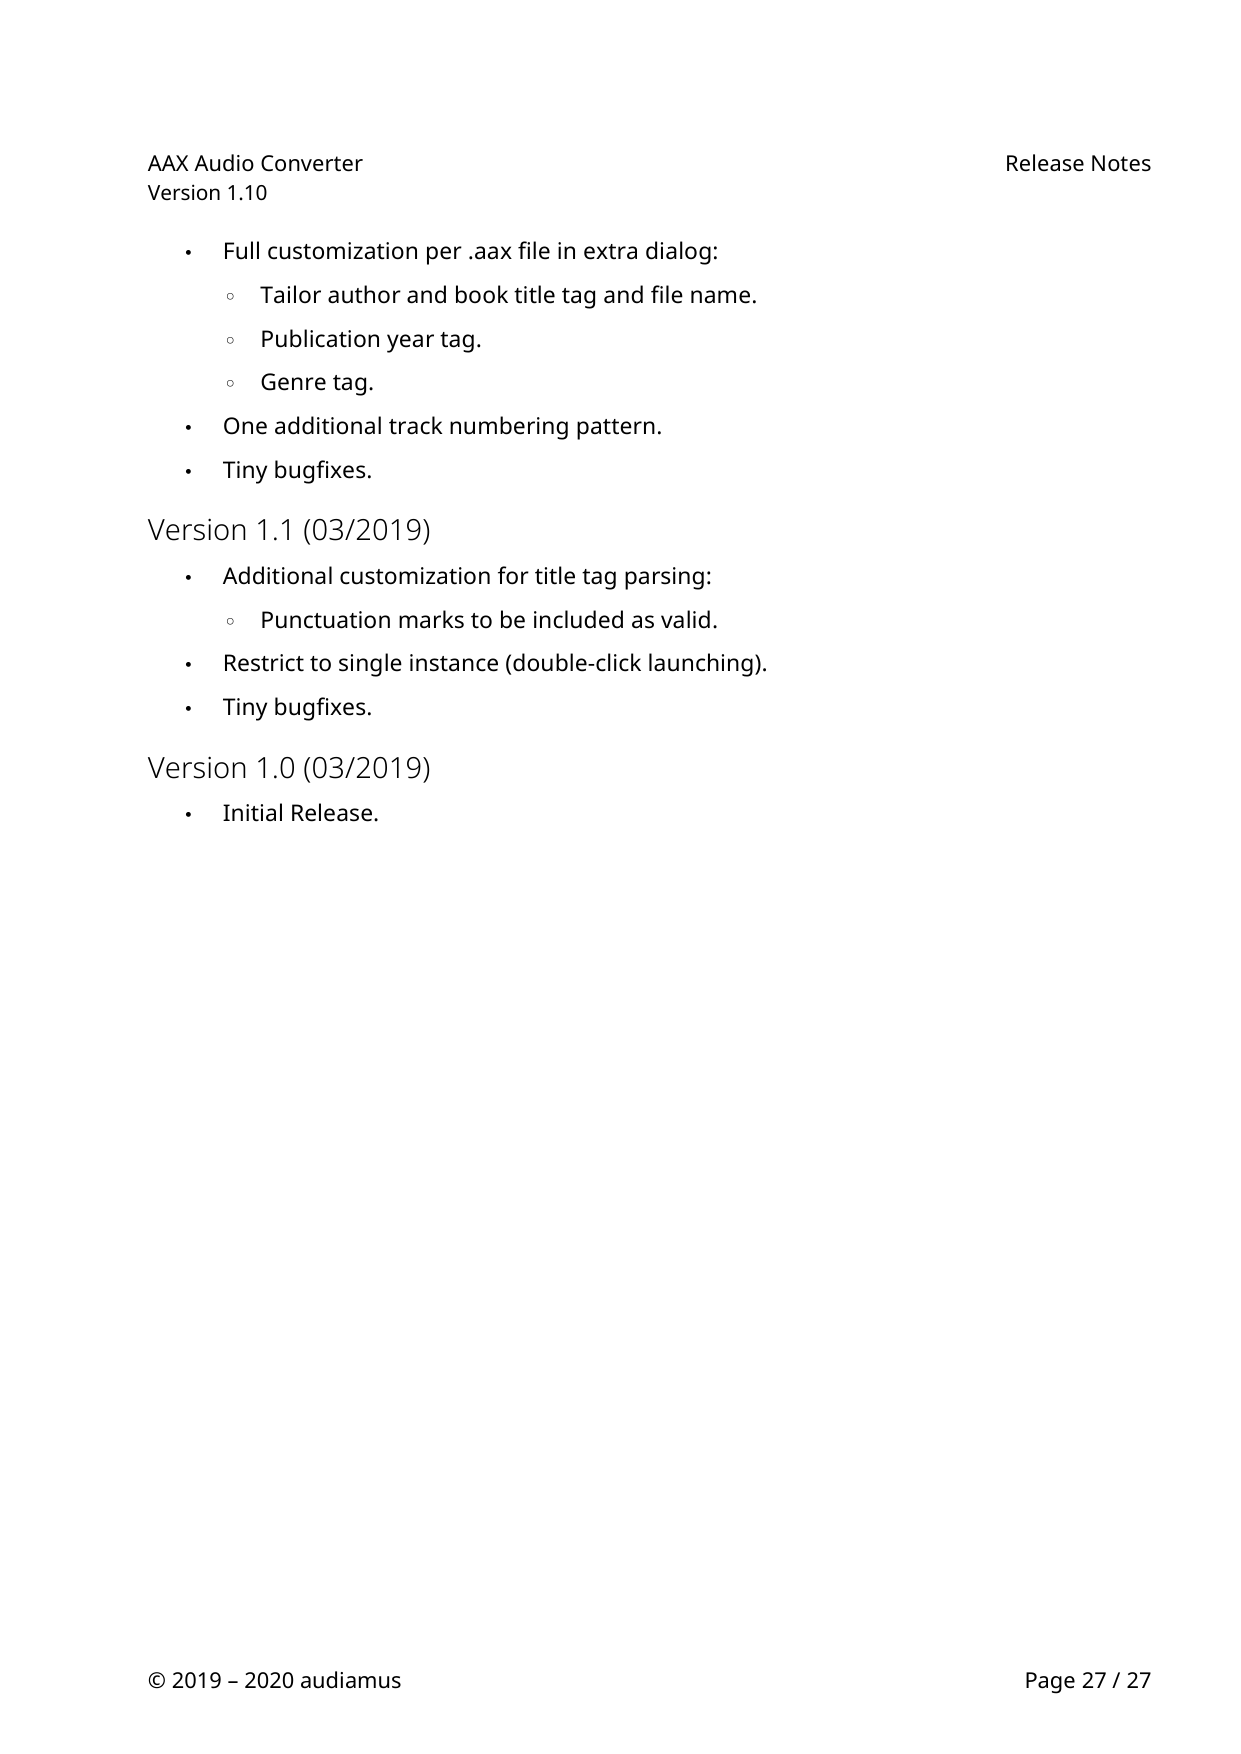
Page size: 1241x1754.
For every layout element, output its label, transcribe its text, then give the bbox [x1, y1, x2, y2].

list One additional track numbering pattern. [185, 410, 1152, 441]
list Tiny bugfixes. [185, 453, 1152, 485]
list Punctuation marks to be included as valid. [223, 604, 1152, 635]
list Tailor author and book title tag and file name. [223, 279, 1152, 310]
list Tiny bugfixes. [185, 691, 1152, 722]
list Initial Release. [185, 797, 1152, 829]
subtitle Version 1.0 (03/2019) [148, 747, 1152, 787]
list Genre tag. [223, 366, 1152, 397]
list Full customization per .aax file in extra dialog: [185, 235, 1152, 267]
list Additional customization for title tag parsing: [185, 560, 1152, 591]
subtitle Version 1.1 (03/2019) [148, 509, 1152, 549]
list Restrict to single instance (double-click launching). [185, 647, 1152, 678]
list Publication year tag. [223, 323, 1152, 354]
